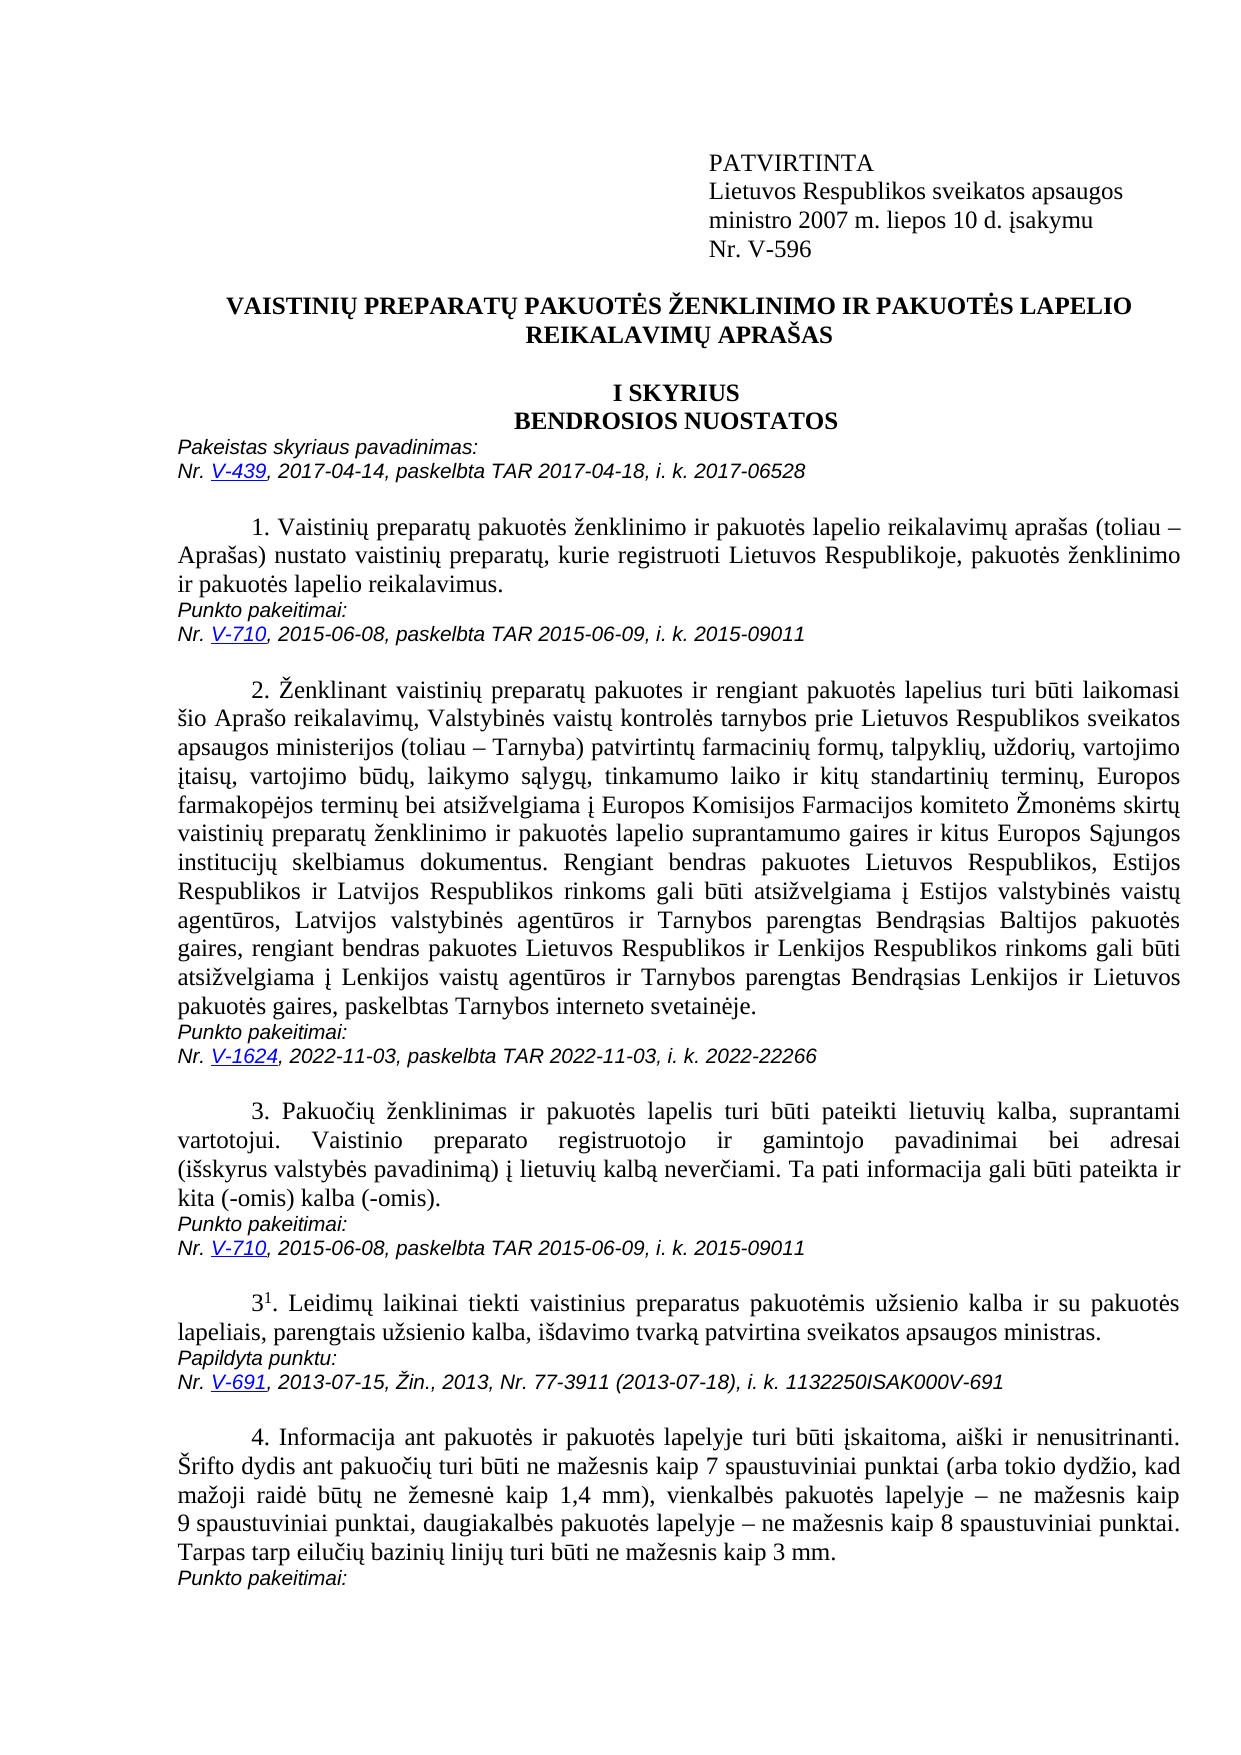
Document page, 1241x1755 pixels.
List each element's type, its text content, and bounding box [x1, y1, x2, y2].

text Nr. V-1624, 2022-11-03, paskelbta TAR 2022-11-03, i. k. 2022-22266 [177, 1044, 1181, 1068]
text 1. Vaistinių preparatų pakuotės ženklinimo ir pakuotės lapelio reikalavimų aprašas (toliau – Aprašas) nustato vaistinių preparatų, kurie registruoti Lietuvos Respublikoje, pakuotės ženklinimo ir pakuotės lapelio reikalavimus. [177, 512, 1181, 598]
text 31. Leidimų laikinai tiekti vaistinius preparatus pakuotėmis užsienio kalba ir su pakuotės lapeliais, parengtais užsienio kalba, išdavimo tvarką patvirtina sveikatos apsaugos ministras. [177, 1288, 1181, 1346]
text Nr. V-710, 2015-06-08, paskelbta TAR 2015-06-09, i. k. 2015-09011 [177, 622, 1181, 646]
text Nr. V-710, 2015-06-08, paskelbta TAR 2015-06-09, i. k. 2015-09011 [177, 1235, 1181, 1259]
text Papildyta punktu: [177, 1346, 1181, 1369]
text VAISTINIŲ PREPARATŲ PAKUOTĖS ŽENKLINIMO IR PAKUOTĖS LAPELIO REIKALAVIMŲ APRAŠAS [177, 291, 1181, 349]
text 2. Ženklinant vaistinių preparatų pakuotes ir rengiant pakuotės lapelius turi būti laikomasi šio Aprašo reikalavimų, Valstybinės vaistų kontrolės tarnybos prie Lietuvos Respublikos sveikatos apsaugos ministerijos (toliau – Tarnyba) patvirtintų farmacinių formų, talpyklių, uždorių, vartojimo įtaisų, vartojimo būdų, laikymo sąlygų, tinkamumo laiko ir kitų standartinių terminų, Europos farmakopėjos terminų bei atsižvelgiama į Europos Komisijos Farmacijos komiteto Žmonėms skirtų vaistinių preparatų ženklinimo ir pakuotės lapelio suprantamumo gaires ir kitus Europos Sąjungos institucijų skelbiamus dokumentus. Rengiant bendras pakuotes Lietuvos Respublikos, Estijos Respublikos ir Latvijos Respublikos rinkoms gali būti atsižvelgiama į Estijos valstybinės vaistų agentūros, Latvijos valstybinės agentūros ir Tarnybos parengtas Bendrąsias Baltijos pakuotės gaires, rengiant bendras pakuotes Lietuvos Respublikos ir Lenkijos Respublikos rinkoms gali būti atsižvelgiama į Lenkijos vaistų agentūros ir Tarnybos parengtas Bendrąsias Lenkijos ir Lietuvos pakuotės gaires, paskelbtas Tarnybos interneto svetainėje. [177, 675, 1181, 1020]
text Punkto pakeitimai: [177, 1020, 1181, 1044]
text Punkto pakeitimai: [177, 1566, 1181, 1590]
text Nr. V-439, 2017-04-14, paskelbta TAR 2017-04-18, i. k. 2017-06528 [177, 459, 1181, 483]
text Pakeistas skyriaus pavadinimas: [177, 435, 1181, 459]
text Punkto pakeitimai: [177, 1211, 1181, 1235]
text Lietuvos Respublikos sveikatos apsaugos [177, 176, 1181, 205]
text I SKYRIUS BENDROSIOS NUOSTATOS [177, 378, 1181, 435]
text ministro 2007 m. liepos 10 d. įsakymu [177, 205, 1181, 234]
text Nr. V-691, 2013-07-15, Žin., 2013, Nr. 77-3911 (2013-07-18), i. k. 1132250ISAK000V-691 [177, 1369, 1181, 1393]
text Nr. V-596 [177, 234, 1181, 263]
text Punkto pakeitimai: [177, 598, 1181, 622]
text 3. Pakuočių ženklinimas ir pakuotės lapelis turi būti pateikti lietuvių kalba, suprantami vartotojui. Vaistinio preparato registruotojo ir gamintojo pavadinimai bei adresai (išskyrus valstybės pavadinimą) į lietuvių kalbą neverčiami. Ta pati informacija gali būti pateikta ir kita (-omis) kalba (-omis). [177, 1096, 1181, 1211]
text 4. Informacija ant pakuotės ir pakuotės lapelyje turi būti įskaitoma, aiški ir nenusitrinanti. Šrifto dydis ant pakuočių turi būti ne mažesnis kaip 7 spaustuviniai punktai (arba tokio dydžio, kad mažoji raidė būtų ne žemesnė kaip 1,4 mm), vienkalbės pakuotės lapelyje – ne mažesnis kaip 9 spaustuviniai punktai, daugiakalbės pakuotės lapelyje – ne mažesnis kaip 8 spaustuviniai punktai. Tarpas tarp eilučių bazinių linijų turi būti ne mažesnis kaip 3 mm. [177, 1422, 1181, 1566]
text PATVIRTINTA [709, 148, 1181, 176]
